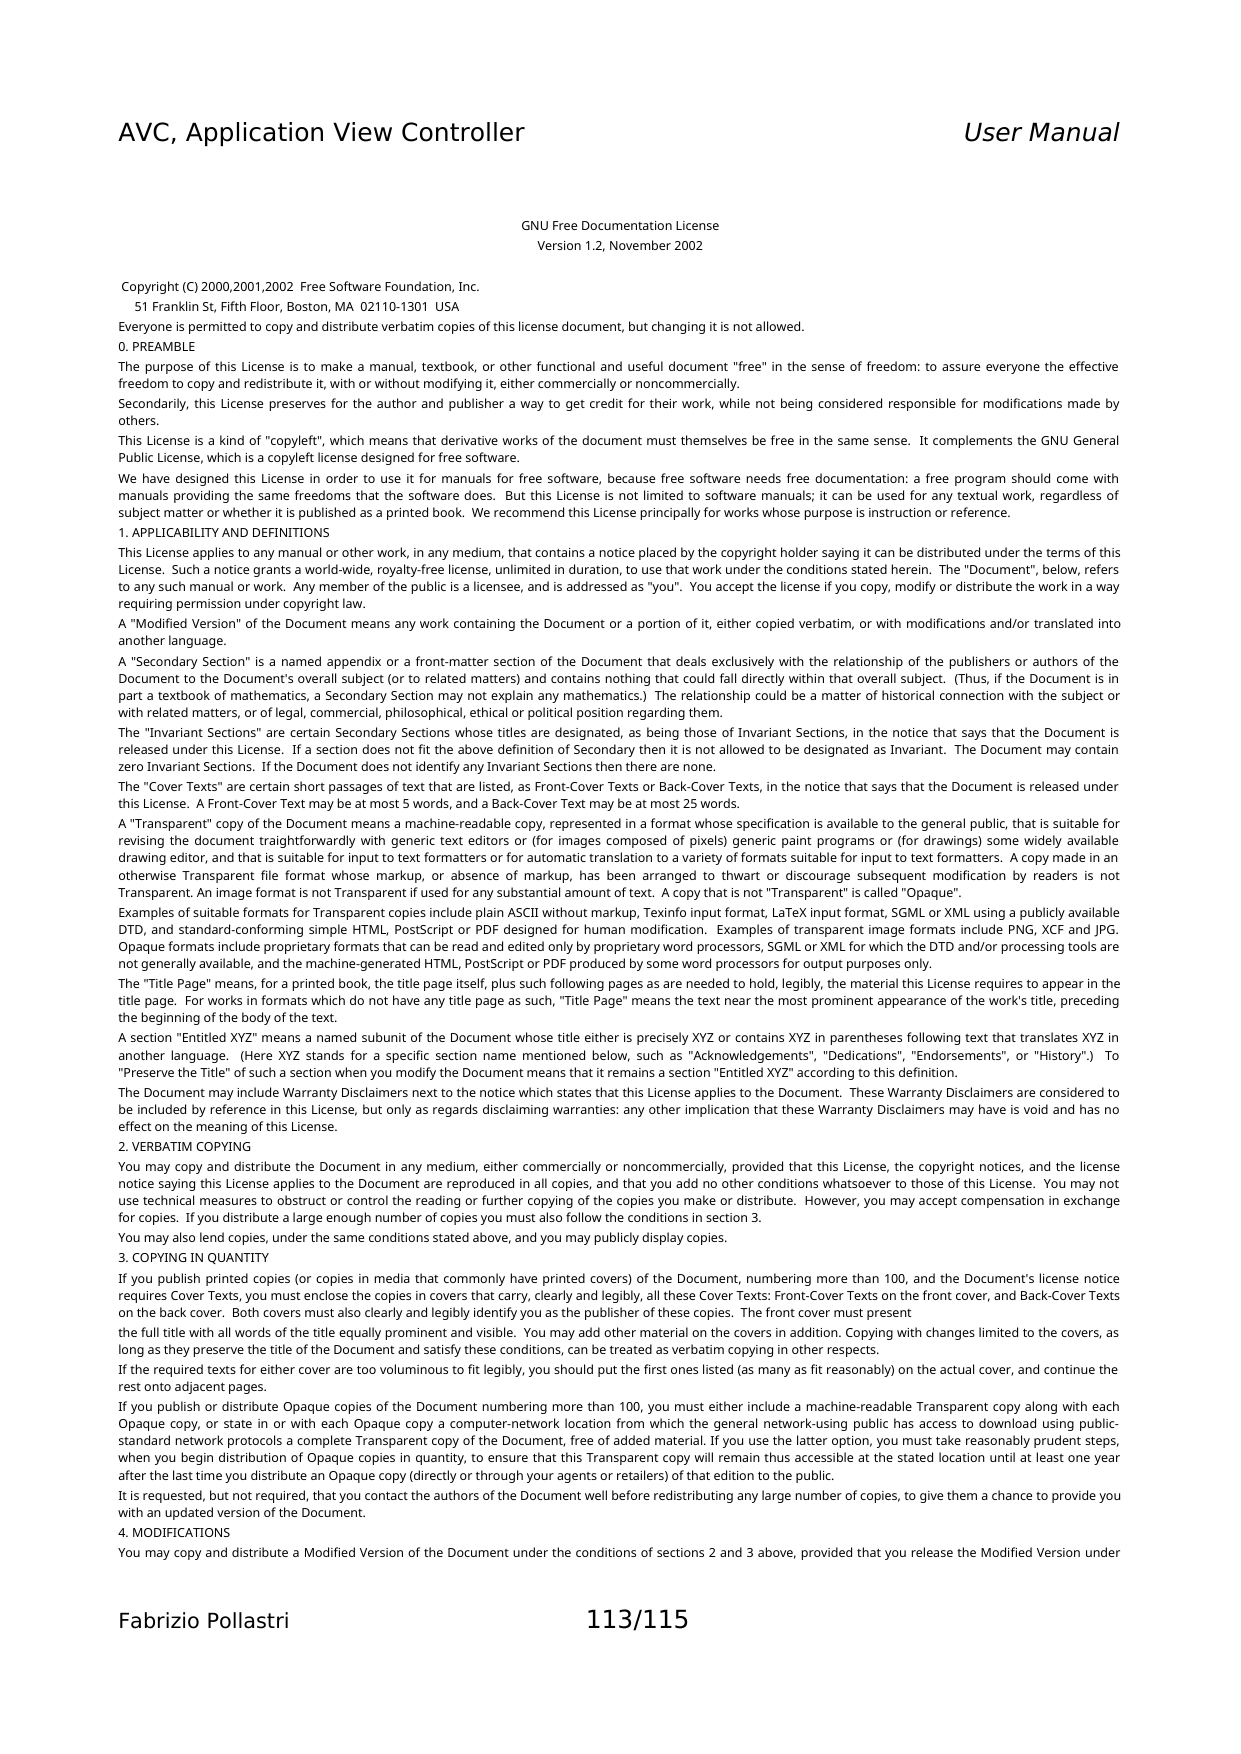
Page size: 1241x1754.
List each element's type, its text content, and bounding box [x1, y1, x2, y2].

text 0. PREAMBLE [118, 338, 1122, 355]
text This License applies to any manual or other work, in any medium, that contains a notice placed by the copyright holder saying it can be distributed under the terms of this License. Such a notice grants a world-wide, royalty-free license, unlimited in duration, to use that work under the conditions stated herein. The "Document", below, refers to any such manual or work. Any member of the public is a licensee, and is addressed as "you". You accept the license if you copy, modify or distribute the work in a way requiring permission under copyright law. [118, 544, 1122, 612]
text 2. VERBATIM COPYING [118, 1138, 1122, 1155]
text 51 Franklin St, Fifth Floor, Boston, MA 02110-1301 USA [118, 298, 1122, 315]
text You may also lend copies, under the same conditions stated above, and you may publicly display copies. [118, 1229, 1122, 1247]
text 3. COPYING IN QUANTITY [118, 1249, 1122, 1267]
text You may copy and distribute the Document in any medium, either commercially or noncommercially, provided that this License, the copyright notices, and the license notice saying this License applies to the Document are reproduced in all copies, and that you add no other conditions whatsoever to those of this License. You may not use technical measures to obstruct or control the reading or further copying of the copies you make or distribute. However, you may accept compensation in exchange for copies. If you distribute a large enough number of copies you must also follow the conditions in section 3. [118, 1158, 1122, 1226]
text A section "Entitled XYZ" means a named subunit of the Document whose title either is precisely XYZ or contains XYZ in parentheses following text that translates XYZ in another language. (Here XYZ stands for a specific section name mentioned below, such as "Acknowledgements", "Dedications", "Endorsements", or "History".) To "Preserve the Title" of such a section when you modify the Document means that it remains a section "Entitled XYZ" according to this definition. [118, 1029, 1122, 1081]
text Copyright (C) 2000,2001,2002 Free Software Foundation, Inc. [118, 278, 1122, 295]
text The "Invariant Sections" are certain Secondary Sections whose titles are designated, as being those of Invariant Sections, in the notice that says that the Document is released under this License. If a section does not fit the above definition of Secondary then it is not allowed to be designated as Invariant. The Document may contain zero Invariant Sections. If the Document does not identify any Invariant Sections then there are none. [118, 724, 1122, 775]
text Everyone is permitted to copy and distribute verbatim copies of this license document, but changing it is not allowed. [118, 318, 1122, 335]
text You may copy and distribute a Modified Version of the Document under the conditions of sections 2 and 3 above, provided that you release the Modified Version under [118, 1544, 1122, 1561]
text We have designed this License in order to use it for manuals for free software, because free software needs free documentation: a free program should come with manuals providing the same freedoms that the software does. But this License is not limited to software manuals; it can be used for any textual work, regardless of subject matter or whether it is published as a printed book. We recommend this License principally for works whose purpose is instruction or reference. [118, 470, 1122, 521]
text 4. MODIFICATIONS [118, 1524, 1122, 1541]
text The Document may include Warranty Disclaimers next to the notice which states that this License applies to the Document. These Warranty Disclaimers are considered to be included by reference in this License, but only as regards disclaiming warranties: any other implication that these Warranty Disclaimers may have is void and has no effect on the meaning of this License. [118, 1084, 1122, 1135]
text The purpose of this License is to make a manual, textbook, or other functional and useful document "free" in the sense of freedom: to assure everyone the effective freedom to copy and redistribute it, with or without modifying it, either commercially or noncommercially. [118, 358, 1122, 392]
text The "Title Page" means, for a printed book, the title page itself, plus such following pages as are needed to hold, legibly, the material this License requires to appear in the title page. For works in formats which do not have any title page as such, "Title Page" means the text near the most prominent appearance of the work's title, preceding the beginning of the body of the text. [118, 975, 1122, 1026]
text It is requested, but not required, that you contact the authors of the Document well before redistributing any large number of copies, to give them a chance to provide you with an updated version of the Document. [118, 1487, 1122, 1521]
text A "Secondary Section" is a named appendix or a front-matter section of the Document that deals exclusively with the relationship of the publishers or authors of the Document to the Document's overall subject (or to related matters) and contains nothing that could fall directly within that overall subject. (Thus, if the Document is in part a textbook of mathematics, a Secondary Section may not explain any mathematics.) The relationship could be a matter of historical connection with the subject or with related matters, or of legal, commercial, philosophical, ethical or political position regarding them. [118, 653, 1122, 721]
text GNU Free Documentation License [118, 217, 1122, 234]
text Examples of suitable formats for Transparent copies include plain ASCII without markup, Texinfo input format, LaTeX input format, SGML or XML using a publicly available DTD, and standard-conforming simple HTML, PostScript or PDF designed for human modification. Examples of transparent image formats include PNG, XCF and JPG. Opaque formats include proprietary formats that can be read and edited only by proprietary word processors, SGML or XML for which the DTD and/or processing tools are not generally available, and the machine-generated HTML, PostScript or PDF produced by some word processors for output purposes only. [118, 904, 1122, 972]
text The "Cover Texts" are certain short passages of text that are listed, as Front-Cover Texts or Back-Cover Texts, in the notice that says that the Document is released under this License. A Front-Cover Text may be at most 5 words, and a Back-Cover Text may be at most 25 words. [118, 778, 1122, 812]
text If you publish or distribute Opaque copies of the Document numbering more than 100, you must either include a machine-readable Transparent copy along with each Opaque copy, or state in or with each Opaque copy a computer-network location from which the general network-using public has access to download using public-standard network protocols a complete Transparent copy of the Document, free of added material. If you use the latter option, you must take reasonably prudent steps, when you begin distribution of Opaque copies in quantity, to ensure that this Transparent copy will remain thus accessible at the stated location until at least one year after the last time you distribute an Opaque copy (directly or through your agents or retailers) of that edition to the public. [118, 1398, 1122, 1484]
text 1. APPLICABILITY AND DEFINITIONS [118, 524, 1122, 541]
text the full title with all words of the title equally prominent and visible. You may add other material on the covers in addition. Copying with changes limited to the covers, as long as they preserve the title of the Document and satisfy these conditions, can be treated as verbatim copying in other respects. [118, 1324, 1122, 1358]
text If the required texts for either cover are too voluminous to fit legibly, you should put the first ones listed (as many as fit reasonably) on the actual cover, and continue the rest onto adjacent pages. [118, 1361, 1122, 1395]
text Secondarily, this License preserves for the author and publisher a way to get credit for their work, while not being considered responsible for modifications made by others. [118, 395, 1122, 429]
text A "Transparent" copy of the Document means a machine-readable copy, represented in a format whose specification is available to the general public, that is suitable for revising the document traightforwardly with generic text editors or (for images composed of pixels) generic paint programs or (for drawings) some widely available drawing editor, and that is suitable for input to text formatters or for automatic translation to a variety of formats suitable for input to text formatters. A copy made in an otherwise Transparent file format whose markup, or absence of markup, has been arranged to thwart or discourage subsequent modification by readers is not Transparent. An image format is not Transparent if used for any substantial amount of text. A copy that is not "Transparent" is called "Opaque". [118, 815, 1122, 901]
text A "Modified Version" of the Document means any work containing the Document or a portion of it, either copied verbatim, or with modifications and/or translated into another language. [118, 615, 1122, 649]
text Version 1.2, November 2002 [118, 237, 1122, 254]
text This License is a kind of "copyleft", which means that derivative works of the document must themselves be free in the same sense. It complements the GNU General Public License, which is a copyleft license designed for free software. [118, 432, 1122, 467]
text If you publish printed copies (or copies in media that commonly have printed covers) of the Document, numbering more than 100, and the Document's license notice requires Cover Texts, you must enclose the copies in covers that carry, clearly and legibly, all these Cover Texts: Front-Cover Texts on the front cover, and Back-Cover Texts on the back cover. Both covers must also clearly and legibly identify you as the publisher of these copies. The front cover must present [118, 1270, 1122, 1321]
